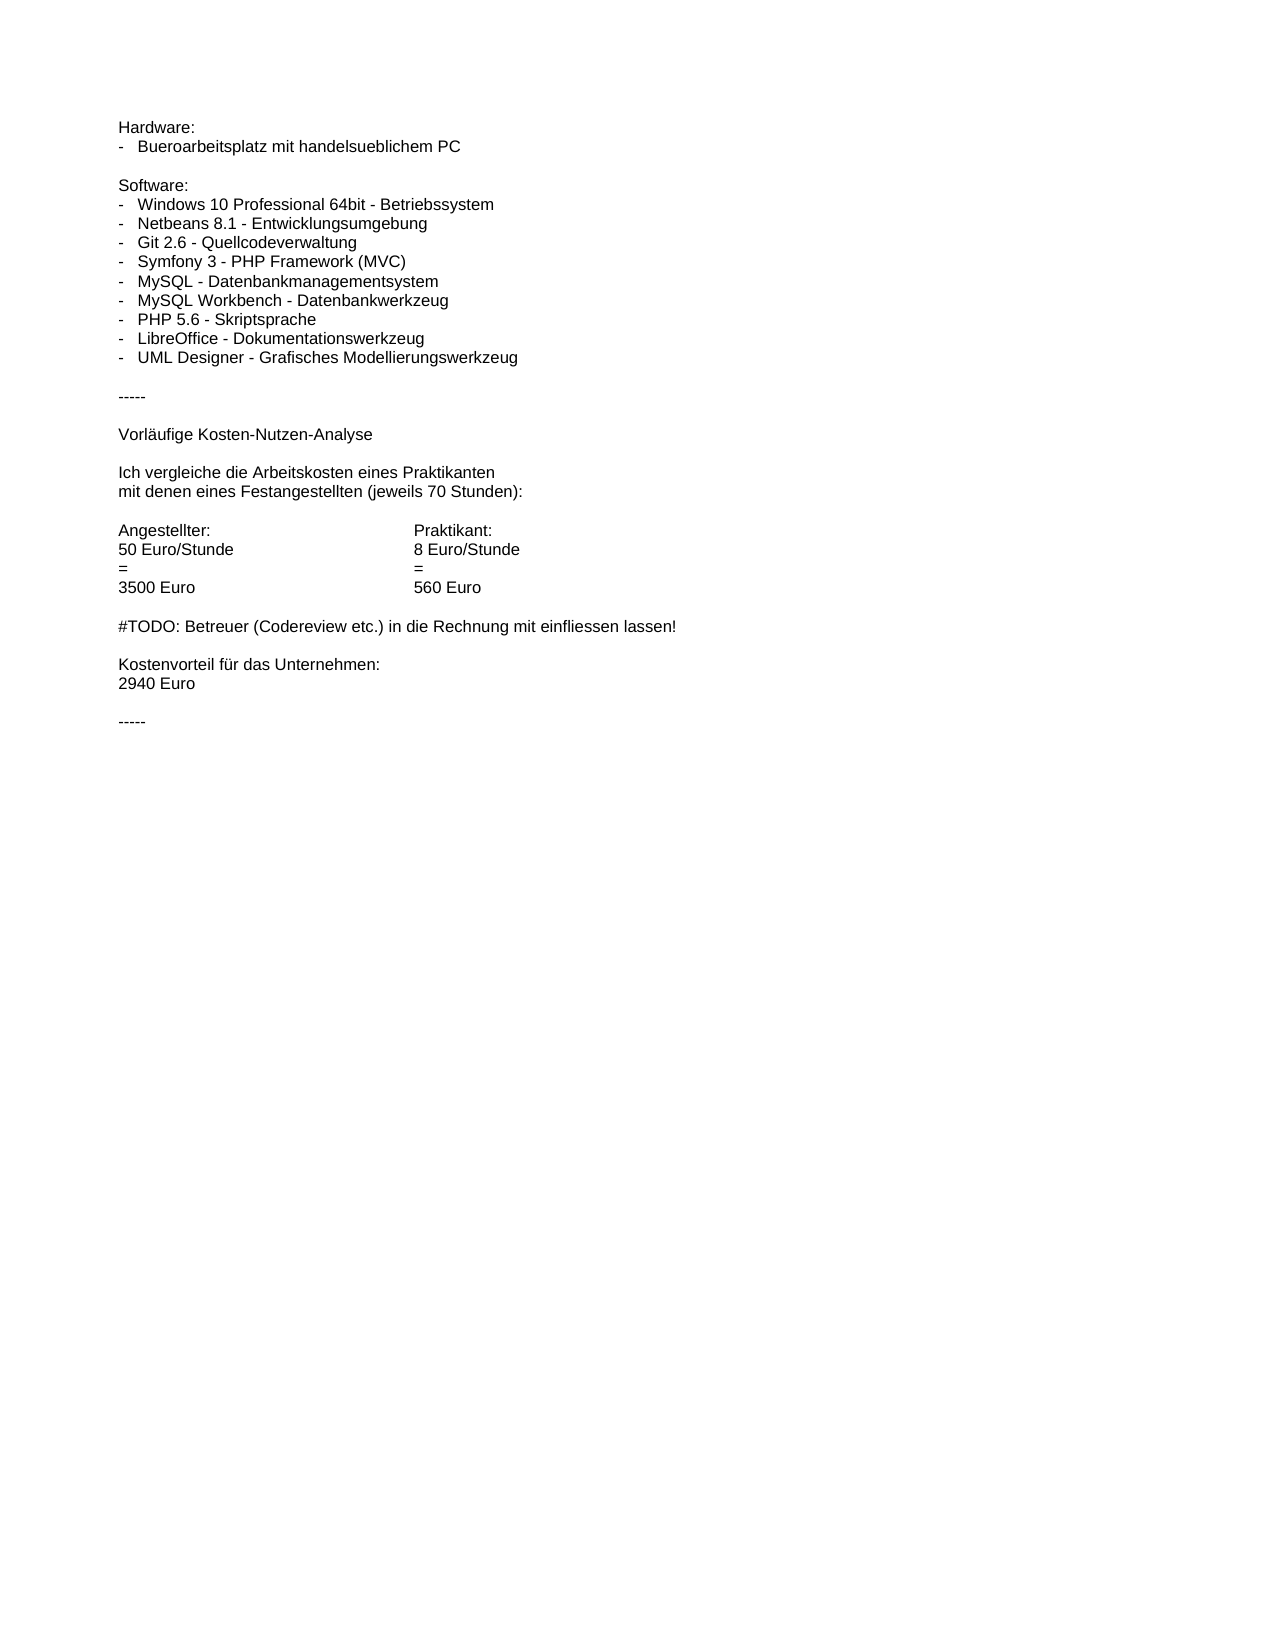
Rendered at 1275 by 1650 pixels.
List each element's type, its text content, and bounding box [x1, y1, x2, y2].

text Hardware: [118, 118, 1157, 137]
text - Bueroarbeitsplatz mit handelsueblichem PC [118, 137, 1157, 156]
text Ich vergleiche die Arbeitskosten eines Praktikanten [118, 463, 1157, 482]
text - UML Designer - Grafisches Modellierungswerkzeug [118, 348, 1157, 367]
text ----- [118, 712, 1157, 731]
text Angestellter: Praktikant: [118, 521, 1157, 540]
text 3500 Euro 560 Euro [118, 578, 1157, 597]
text - Netbeans 8.1 - Entwicklungsumgebung [118, 214, 1157, 233]
text - MySQL Workbench - Datenbankwerkzeug [118, 291, 1157, 310]
text - PHP 5.6 - Skriptsprache [118, 310, 1157, 329]
text - Symfony 3 - PHP Framework (MVC) [118, 252, 1157, 271]
text - MySQL - Datenbankmanagementsystem [118, 271, 1157, 291]
text = = [118, 559, 1157, 578]
text 50 Euro/Stunde 8 Euro/Stunde [118, 540, 1157, 559]
text - Git 2.6 - Quellcodeverwaltung [118, 233, 1157, 252]
text Kostenvorteil für das Unternehmen: [118, 655, 1157, 674]
text 2940 Euro [118, 674, 1157, 693]
text Software: [118, 176, 1157, 195]
text #TODO: Betreuer (Codereview etc.) in die Rechnung mit einfliessen lassen! [118, 616, 1157, 636]
text - Windows 10 Professional 64bit - Betriebssystem [118, 195, 1157, 214]
text ----- [118, 386, 1157, 406]
text - LibreOffice - Dokumentationswerkzeug [118, 329, 1157, 348]
text mit denen eines Festangestellten (jeweils 70 Stunden): [118, 482, 1157, 501]
text Vorläufige Kosten-Nutzen-Analyse [118, 425, 1157, 444]
